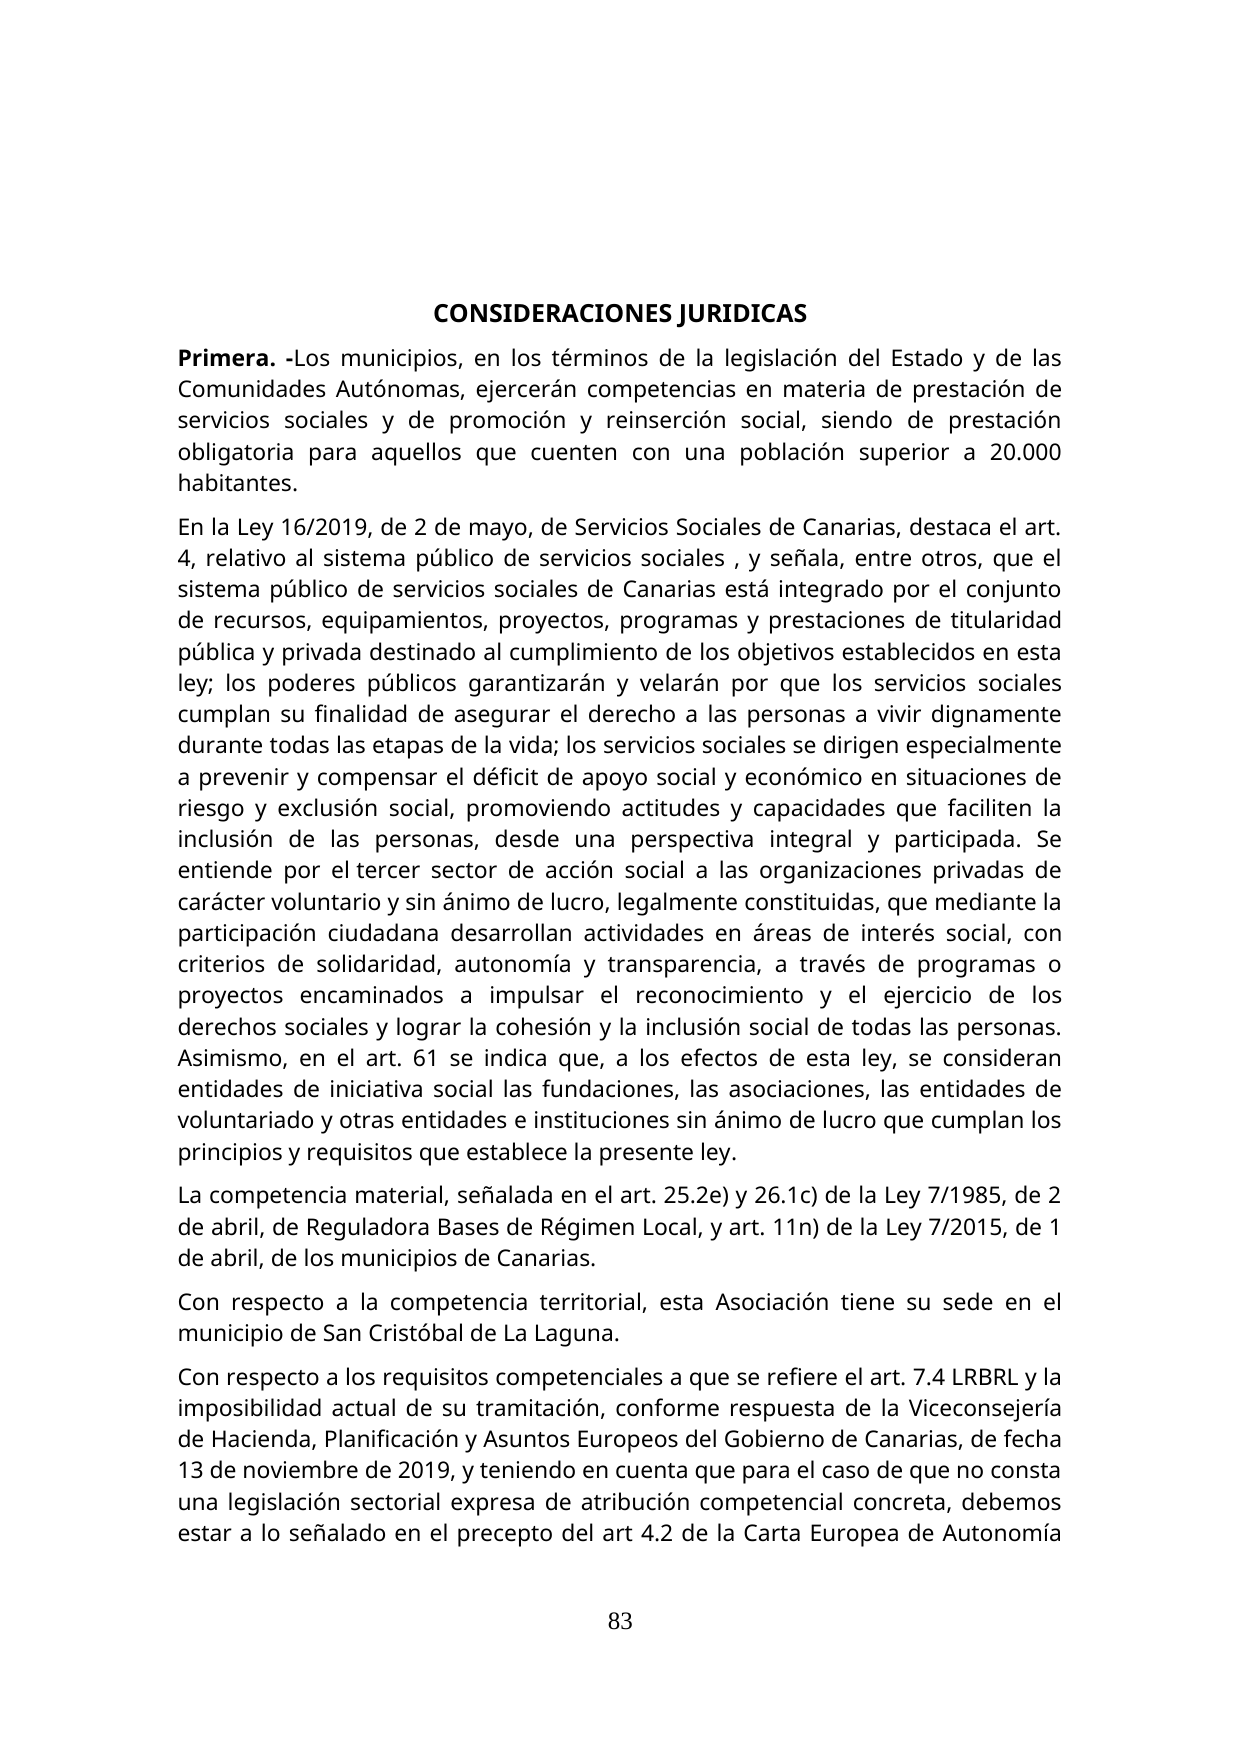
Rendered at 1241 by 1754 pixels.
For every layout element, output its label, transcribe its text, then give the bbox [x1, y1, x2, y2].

text Con respecto a los requisitos competenciales a que se refiere el art. 7.4 LRBRL y la imposibilidad actual de su tramitación, conforme respuesta de la Viceconsejería de Hacienda, Planificación y Asuntos Europeos del Gobierno de Canarias, de fecha 13 de noviembre de 2019, y teniendo en cuenta que para el caso de que no consta una legislación sectorial expresa de atribución competencial concreta, debemos estar a lo señalado en el precepto del art 4.2 de la Carta Europea de Autonomía [177, 1361, 1063, 1548]
text Con respecto a la competencia territorial, esta Asociación tiene su sede en el municipio de San Cristóbal de La Laguna. [177, 1286, 1063, 1348]
text CONSIDERACIONES JURIDICAS [177, 295, 1063, 329]
text Primera. -Los municipios, en los términos de la legislación del Estado y de las Comunidades Autónomas, ejercerán competencias en materia de prestación de servicios sociales y de promoción y reinserción social, siendo de prestación obligatoria para aquellos que cuenten con una población superior a 20.000 habitantes. [177, 342, 1063, 498]
text La competencia material, señalada en el art. 25.2e) y 26.1c) de la Ley 7/1985, de 2 de abril, de Reguladora Bases de Régimen Local, y art. 11n) de la Ley 7/2015, de 1 de abril, de los municipios de Canarias. [177, 1179, 1063, 1273]
text En la Ley 16/2019, de 2 de mayo, de Servicios Sociales de Canarias, destaca el art. 4, relativo al sistema público de servicios sociales , y señala, entre otros, que el sistema público de servicios sociales de Canarias está integrado por el conjunto de recursos, equipamientos, proyectos, programas y prestaciones de titularidad pública y privada destinado al cumplimiento de los objetivos establecidos en esta ley; los poderes públicos garantizarán y velarán por que los servicios sociales cumplan su finalidad de asegurar el derecho a las personas a vivir dignamente durante todas las etapas de la vida; los servicios sociales se dirigen especialmente a prevenir y compensar el déficit de apoyo social y económico en situaciones de riesgo y exclusión social, promoviendo actitudes y capacidades que faciliten la inclusión de las personas, desde una perspectiva integral y participada. Se entiende por el tercer sector de acción social a las organizaciones privadas de carácter voluntario y sin ánimo de lucro, legalmente constituidas, que mediante la participación ciudadana desarrollan actividades en áreas de interés social, con criterios de solidaridad, autonomía y transparencia, a través de programas o proyectos encaminados a impulsar el reconocimiento y el ejercicio de los derechos sociales y lograr la cohesión y la inclusión social de todas las personas. Asimismo, en el art. 61 se indica que, a los efectos de esta ley, se consideran entidades de iniciativa social las fundaciones, las asociaciones, las entidades de voluntariado y otras entidades e instituciones sin ánimo de lucro que cumplan los principios y requisitos que establece la presente ley. [177, 511, 1063, 1167]
